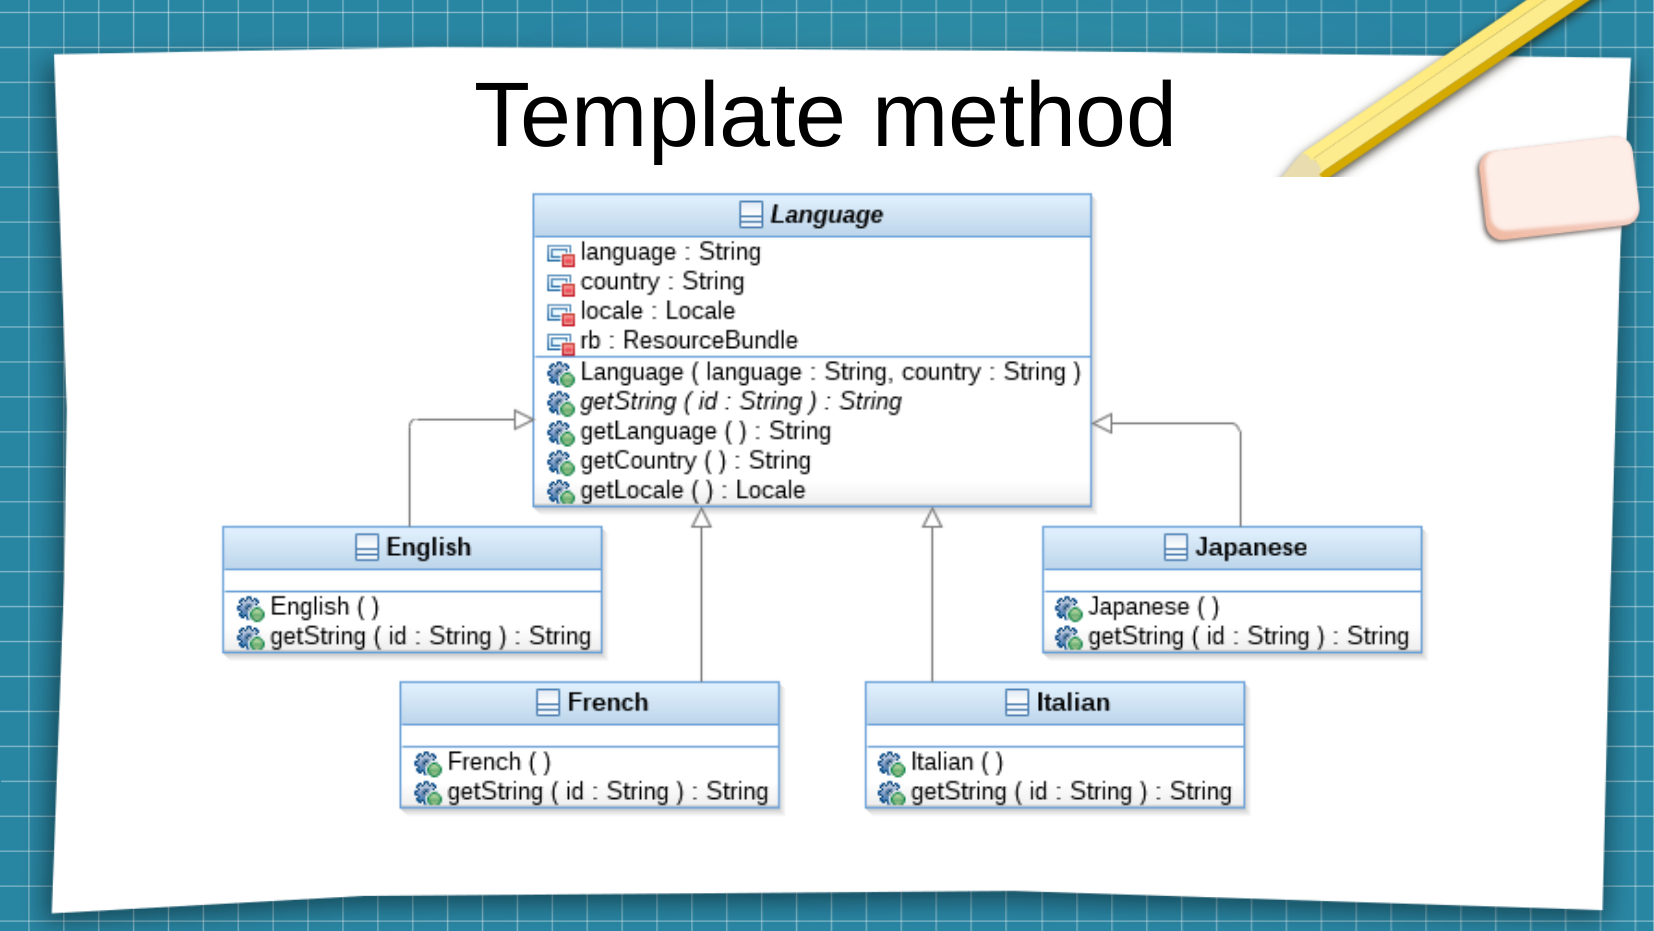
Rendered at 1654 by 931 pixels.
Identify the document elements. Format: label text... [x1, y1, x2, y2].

title Template method [82, 37, 1571, 193]
picture [0, 0, 1654, 931]
